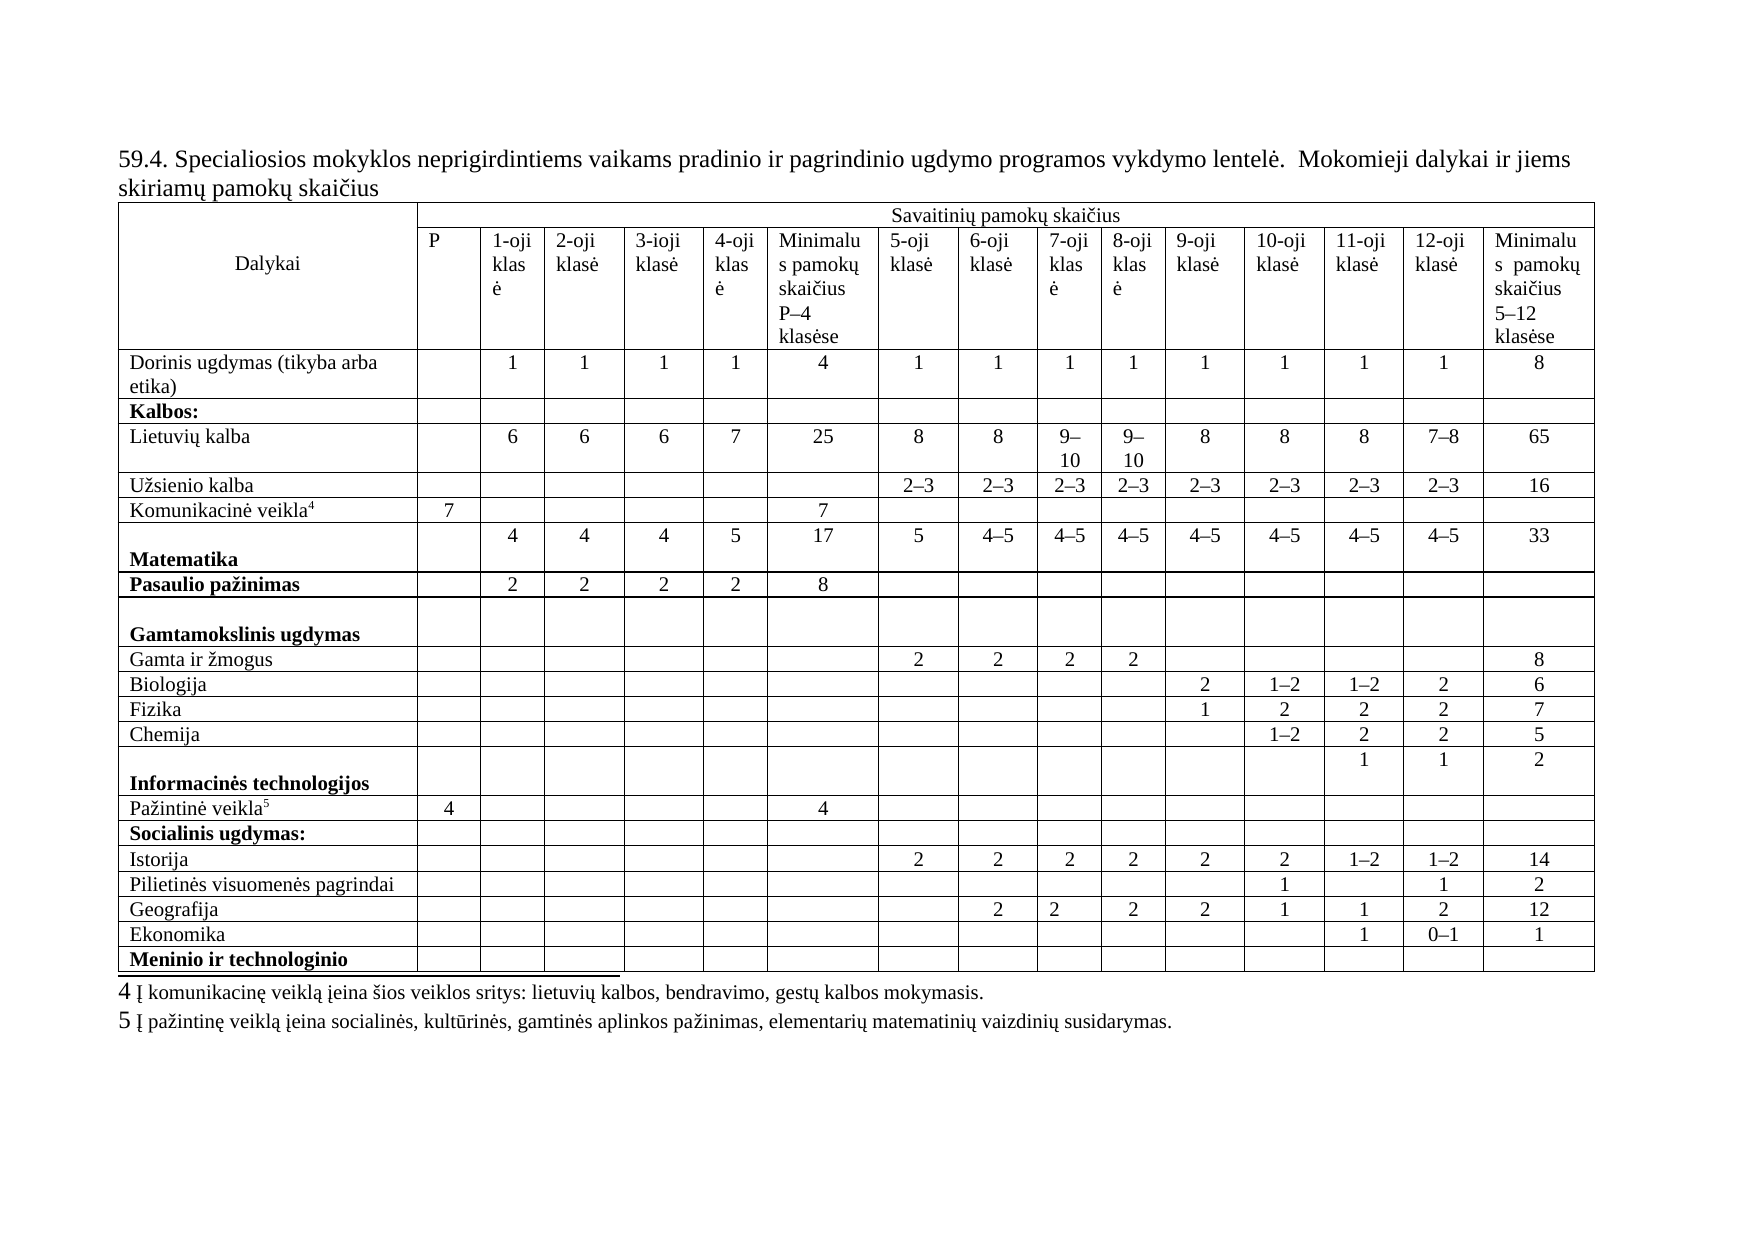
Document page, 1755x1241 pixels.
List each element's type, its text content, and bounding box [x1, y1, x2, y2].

table_cell [1102, 922, 1165, 946]
table_cell 8 [879, 424, 958, 472]
table_cell [1038, 796, 1101, 820]
table_cell [704, 598, 767, 646]
table_cell [625, 647, 703, 671]
table_cell 8 [1166, 424, 1244, 472]
table_cell 16 [1484, 473, 1594, 497]
table_cell 4–5 [1325, 523, 1403, 571]
table_cell 2 [1484, 872, 1594, 896]
table_cell [625, 598, 703, 646]
table_cell [481, 672, 544, 696]
table_cell [481, 722, 544, 746]
table_cell [625, 722, 703, 746]
table_cell [1102, 872, 1165, 896]
table_cell [1484, 821, 1594, 845]
table_cell [481, 821, 544, 845]
table_cell 1 [1484, 922, 1594, 946]
table_cell [625, 922, 703, 946]
table_cell [1166, 747, 1244, 795]
table_cell [1102, 573, 1165, 596]
table_cell [704, 647, 767, 671]
table_cell 2 [1325, 697, 1403, 721]
table_cell [625, 399, 703, 423]
table_cell 10-oji klasė [1245, 228, 1324, 348]
table_cell [481, 897, 544, 921]
table_cell [418, 747, 480, 795]
table_cell 2–3 [1166, 473, 1244, 497]
table_cell Geografija [119, 897, 417, 921]
table_cell [1404, 399, 1483, 423]
table_cell [959, 872, 1037, 896]
table_cell 1–2 [1245, 672, 1324, 696]
table_cell [481, 846, 544, 871]
table_cell 5 [704, 523, 767, 571]
table_cell 6 [1484, 672, 1594, 696]
table_cell [1484, 498, 1594, 522]
table_cell [1325, 821, 1403, 845]
table_cell [768, 598, 878, 646]
table_cell [1325, 796, 1403, 820]
table_cell [1404, 647, 1483, 671]
table_cell 1 [1245, 897, 1324, 921]
table_cell [1166, 821, 1244, 845]
table_cell [1166, 796, 1244, 820]
table_cell [1245, 821, 1324, 845]
table_cell [959, 573, 1037, 596]
table_cell [1325, 872, 1403, 896]
table_cell 1-oji klasė [481, 228, 544, 348]
table_cell 3-ioji klasė [625, 228, 703, 348]
table_cell [1325, 647, 1403, 671]
table_cell 2 [959, 647, 1037, 671]
table_cell Pažintinė veikla [119, 796, 417, 820]
table_cell 8 [768, 573, 878, 596]
table_cell 2 [1404, 722, 1483, 746]
table_cell 8 [959, 424, 1037, 472]
table_cell 2 [481, 573, 544, 596]
table_cell [879, 722, 958, 746]
table_cell [418, 523, 480, 571]
table_cell Gamta ir žmogus [119, 647, 417, 671]
table_cell [625, 947, 703, 971]
table_cell 2 [1038, 647, 1101, 671]
table_cell 4 [768, 350, 878, 398]
table_cell [625, 473, 703, 497]
table_cell 2 [625, 573, 703, 596]
table_cell [1404, 573, 1483, 596]
table_cell 1 [704, 350, 767, 398]
table_cell 9–10 [1102, 424, 1165, 472]
table_cell [959, 598, 1037, 646]
table_cell 1 [1404, 872, 1483, 896]
table_cell [879, 821, 958, 845]
table_cell [545, 846, 624, 871]
table_cell 2 [1102, 897, 1165, 921]
table_cell 2 [1166, 897, 1244, 921]
table_cell 2 [879, 846, 958, 871]
table_cell Lietuvių kalba [119, 424, 417, 472]
table_cell [1245, 922, 1324, 946]
table_cell [959, 747, 1037, 795]
table_cell 1 [1325, 350, 1403, 398]
table_cell 1–2 [1245, 722, 1324, 746]
table_cell [625, 897, 703, 921]
table_cell [418, 473, 480, 497]
table_cell 4–5 [1102, 523, 1165, 571]
table_cell [625, 498, 703, 522]
table_cell [481, 872, 544, 896]
table_cell [1404, 598, 1483, 646]
table_cell [768, 722, 878, 746]
table_cell 8-oji klasė [1102, 228, 1165, 348]
table_cell 2 [1325, 722, 1403, 746]
table_cell [768, 473, 878, 497]
table_cell 7 [418, 498, 480, 522]
table_cell 2 [1484, 747, 1594, 795]
table_cell [959, 722, 1037, 746]
table_cell 4-oji klasė [704, 228, 767, 348]
table_cell [1038, 747, 1101, 795]
table_cell [1038, 573, 1101, 596]
table_cell [879, 872, 958, 896]
table_cell 6-oji klasė [959, 228, 1037, 348]
table_cell [879, 922, 958, 946]
table_cell 7-oji klasė [1038, 228, 1101, 348]
table_cell [768, 846, 878, 871]
table_cell [959, 796, 1037, 820]
table_cell [545, 672, 624, 696]
table_cell 2 [1404, 897, 1483, 921]
table_cell [481, 922, 544, 946]
table_cell Pilietinės visuomenės pagrindai [119, 872, 417, 896]
table_cell [545, 598, 624, 646]
table_cell Informacinės technologijos [119, 747, 417, 795]
table_cell 2–3 [1245, 473, 1324, 497]
table_cell 1 [1404, 747, 1483, 795]
table_cell [768, 872, 878, 896]
table_cell [1166, 573, 1244, 596]
table_cell [1325, 573, 1403, 596]
table_cell [959, 922, 1037, 946]
table_cell Dorinis ugdymas (tikyba arba etika) [119, 350, 417, 398]
table_cell [1038, 672, 1101, 696]
table_cell Minimalus pamokų skaičius 5–12 klasėse [1484, 228, 1594, 348]
table_cell [418, 424, 480, 472]
table_cell [959, 697, 1037, 721]
table_cell [1484, 796, 1594, 820]
table_cell 4 [768, 796, 878, 820]
table_cell 2–3 [1404, 473, 1483, 497]
table_cell [1038, 498, 1101, 522]
table_cell P [418, 228, 480, 348]
table_cell 7 [768, 498, 878, 522]
table_cell [1102, 796, 1165, 820]
table_cell [704, 922, 767, 946]
table_cell 4–5 [1404, 523, 1483, 571]
table_cell 4 [481, 523, 544, 571]
table_cell [768, 672, 878, 696]
table_cell [418, 821, 480, 845]
table_cell 8 [1484, 647, 1594, 671]
table_cell [1166, 722, 1244, 746]
table_cell [545, 697, 624, 721]
table_cell 1 [1404, 350, 1483, 398]
table_cell [1245, 598, 1324, 646]
table_cell [768, 647, 878, 671]
table_cell [481, 647, 544, 671]
table_cell [418, 697, 480, 721]
table_cell [418, 722, 480, 746]
table_cell 4 [625, 523, 703, 571]
table_cell [1102, 747, 1165, 795]
table_cell [1484, 573, 1594, 596]
table_cell [768, 747, 878, 795]
table_cell 1 [1166, 697, 1244, 721]
table_cell 2-oji klasė [545, 228, 624, 348]
table_cell [1404, 947, 1483, 971]
table_cell [1325, 598, 1403, 646]
table_cell 1 [1038, 350, 1101, 398]
table_cell [625, 747, 703, 795]
table_cell 6 [625, 424, 703, 472]
table_cell [879, 947, 958, 971]
table_cell [879, 573, 958, 596]
table_cell Biologija [119, 672, 417, 696]
table_cell [1484, 947, 1594, 971]
table_cell [1102, 399, 1165, 423]
table_cell Gamtamokslinis ugdymas [119, 598, 417, 646]
table_cell 2 [959, 846, 1037, 871]
table_cell [418, 598, 480, 646]
table_cell 2 [545, 573, 624, 596]
table_cell 14 [1484, 846, 1594, 871]
table_cell [1038, 399, 1101, 423]
table_cell [704, 498, 767, 522]
table_cell 5 [879, 523, 958, 571]
table_cell [959, 399, 1037, 423]
table_cell [1166, 922, 1244, 946]
table_cell [625, 821, 703, 845]
table_cell [1102, 672, 1165, 696]
table_cell Socialinis ugdymas: [119, 821, 417, 845]
table_cell 1 [481, 350, 544, 398]
table_cell [1245, 647, 1324, 671]
table_cell [704, 872, 767, 896]
table_cell [1325, 947, 1403, 971]
table_cell [704, 672, 767, 696]
table_cell [879, 498, 958, 522]
table_cell [959, 672, 1037, 696]
table_cell [625, 872, 703, 896]
table_cell 1–2 [1325, 672, 1403, 696]
table_cell 1 [1325, 747, 1403, 795]
table_cell [1102, 722, 1165, 746]
table_cell Meninio ir technologinio [119, 947, 417, 971]
table_cell Pasaulio pažinimas [119, 573, 417, 596]
table_cell 7 [1484, 697, 1594, 721]
table_cell 4 [418, 796, 480, 820]
table_cell 7–8 [1404, 424, 1483, 472]
table_cell [1245, 747, 1324, 795]
table_cell [481, 697, 544, 721]
table_cell [481, 399, 544, 423]
table_cell 2–3 [879, 473, 958, 497]
table_cell [704, 722, 767, 746]
table_cell [879, 399, 958, 423]
table_cell [625, 846, 703, 871]
table_cell Minimalus pamokų skaičius P–4 klasėse [768, 228, 878, 348]
table_cell 2 [959, 897, 1037, 921]
table_cell [1102, 821, 1165, 845]
table_cell [704, 947, 767, 971]
table_cell [418, 672, 480, 696]
table_cell 2 [1245, 846, 1324, 871]
table_cell [545, 872, 624, 896]
table_cell 2 [1102, 846, 1165, 871]
table_cell 1–2 [1325, 846, 1403, 871]
table_cell [545, 747, 624, 795]
table_cell [959, 947, 1037, 971]
table_cell 7 [704, 424, 767, 472]
table_cell 8 [1245, 424, 1324, 472]
table_cell Ekonomika [119, 922, 417, 946]
table_cell 25 [768, 424, 878, 472]
table_cell 1 [625, 350, 703, 398]
table_cell [418, 872, 480, 896]
table_cell 1 [1102, 350, 1165, 398]
table_cell [481, 747, 544, 795]
table_cell [1038, 821, 1101, 845]
table_cell 2 [704, 573, 767, 596]
table_cell 11-oji klasė [1325, 228, 1403, 348]
table_cell [545, 399, 624, 423]
table_cell [704, 399, 767, 423]
table_cell [545, 821, 624, 845]
table_cell 1 [545, 350, 624, 398]
table_cell 6 [481, 424, 544, 472]
table_cell [879, 598, 958, 646]
table_cell [1166, 872, 1244, 896]
table_cell [545, 647, 624, 671]
table_cell [1038, 922, 1101, 946]
table_cell 2 [1404, 697, 1483, 721]
table_cell [1038, 598, 1101, 646]
table_cell [1245, 498, 1324, 522]
table_cell 1 [1166, 350, 1244, 398]
table_cell 5-oji klasė [879, 228, 958, 348]
table_cell [704, 846, 767, 871]
table_cell [1404, 796, 1483, 820]
table_cell [768, 697, 878, 721]
table_cell [1038, 722, 1101, 746]
table_cell 6 [545, 424, 624, 472]
table_header Dalykai [119, 203, 417, 348]
table_cell [1404, 821, 1483, 845]
table_cell 2–3 [959, 473, 1037, 497]
table_cell [704, 796, 767, 820]
table_cell [625, 672, 703, 696]
table_cell [768, 947, 878, 971]
table_cell [959, 821, 1037, 845]
table_cell [879, 897, 958, 921]
table_cell [879, 672, 958, 696]
table_cell [704, 697, 767, 721]
table_cell [625, 796, 703, 820]
table_cell 2 [1038, 897, 1101, 921]
table_cell 12-oji klasė [1404, 228, 1483, 348]
table_cell [545, 498, 624, 522]
table_cell 2 [1404, 672, 1483, 696]
table_cell 2–3 [1038, 473, 1101, 497]
table_cell [768, 922, 878, 946]
table_cell 8 [1325, 424, 1403, 472]
table_cell 1 [879, 350, 958, 398]
table_cell [1102, 947, 1165, 971]
table_cell 4 [545, 523, 624, 571]
table_cell 9–10 [1038, 424, 1101, 472]
table_cell 17 [768, 523, 878, 571]
table_cell [768, 821, 878, 845]
table_cell 2 [1166, 846, 1244, 871]
table_cell 2 [1102, 647, 1165, 671]
table_cell 1–2 [1404, 846, 1483, 871]
table_cell [704, 473, 767, 497]
table_cell [1166, 498, 1244, 522]
table_cell [545, 722, 624, 746]
table_cell [704, 821, 767, 845]
table_cell [1245, 796, 1324, 820]
table_cell [1245, 399, 1324, 423]
table_cell [1038, 697, 1101, 721]
table_cell [1166, 947, 1244, 971]
table_cell [879, 796, 958, 820]
table_cell [418, 846, 480, 871]
table_cell [1245, 573, 1324, 596]
table_cell 1 [959, 350, 1037, 398]
table_cell [1325, 498, 1403, 522]
table_cell 12 [1484, 897, 1594, 921]
table_cell 1 [1325, 922, 1403, 946]
table_cell Istorija [119, 846, 417, 871]
table_cell Kalbos: [119, 399, 417, 423]
table_cell [704, 897, 767, 921]
table_cell Komunikacinė veikla [119, 498, 417, 522]
table_cell Užsienio kalba [119, 473, 417, 497]
table_cell [1102, 598, 1165, 646]
table_cell [545, 796, 624, 820]
table_cell [1404, 498, 1483, 522]
table_cell [418, 399, 480, 423]
table_cell 2 [1166, 672, 1244, 696]
text 59.4. Specialiosios mokyklos neprigirdintiems vaikams pradinio ir pagrindinio ugdymo programos vykdymo lentelė. Mokomieji dalykai ir jiems skiriamų pamokų skaičius [118, 144, 1636, 202]
table_cell Chemija [119, 722, 417, 746]
table_cell [625, 697, 703, 721]
table_cell [1166, 647, 1244, 671]
table_cell [418, 573, 480, 596]
table_cell [545, 947, 624, 971]
table_cell [481, 598, 544, 646]
table_cell [1166, 598, 1244, 646]
table_cell 2 [1038, 846, 1101, 871]
table_cell [481, 473, 544, 497]
table_cell 1 [1245, 872, 1324, 896]
table_cell [418, 350, 480, 398]
table_cell 65 [1484, 424, 1594, 472]
table_cell [418, 897, 480, 921]
table_cell Fizika [119, 697, 417, 721]
table_cell 4–5 [1038, 523, 1101, 571]
table_cell [1245, 947, 1324, 971]
table_cell [879, 697, 958, 721]
table_cell [1484, 399, 1594, 423]
table_cell [418, 947, 480, 971]
table_cell Matematika [119, 523, 417, 571]
table_cell 8 [1484, 350, 1594, 398]
table_cell [1102, 498, 1165, 522]
table_cell [545, 473, 624, 497]
table_cell 4–5 [1245, 523, 1324, 571]
table_cell [418, 647, 480, 671]
table_cell 0–1 [1404, 922, 1483, 946]
table_cell [704, 747, 767, 795]
table_cell [1166, 399, 1244, 423]
table_cell 1 [1245, 350, 1324, 398]
table_cell [418, 922, 480, 946]
table_cell 2 [1245, 697, 1324, 721]
table_cell [545, 897, 624, 921]
table_cell 2–3 [1102, 473, 1165, 497]
table_cell [768, 897, 878, 921]
table_cell 4–5 [959, 523, 1037, 571]
table_cell [1325, 399, 1403, 423]
table_header Savaitinių pamokų skaičius [418, 203, 1594, 227]
table_cell [481, 498, 544, 522]
table_cell 1 [1325, 897, 1403, 921]
table_cell [481, 796, 544, 820]
table_cell [545, 922, 624, 946]
table_cell [1038, 872, 1101, 896]
table_cell [1484, 598, 1594, 646]
table_cell [959, 498, 1037, 522]
table_cell [481, 947, 544, 971]
table_cell [1102, 697, 1165, 721]
table_cell 9-oji klasė [1166, 228, 1244, 348]
table_cell 5 [1484, 722, 1594, 746]
table_cell 2–3 [1325, 473, 1403, 497]
table_cell 33 [1484, 523, 1594, 571]
table_cell 2 [879, 647, 958, 671]
table_cell [879, 747, 958, 795]
table_cell [1038, 947, 1101, 971]
table_cell 4–5 [1166, 523, 1244, 571]
table_cell [768, 399, 878, 423]
